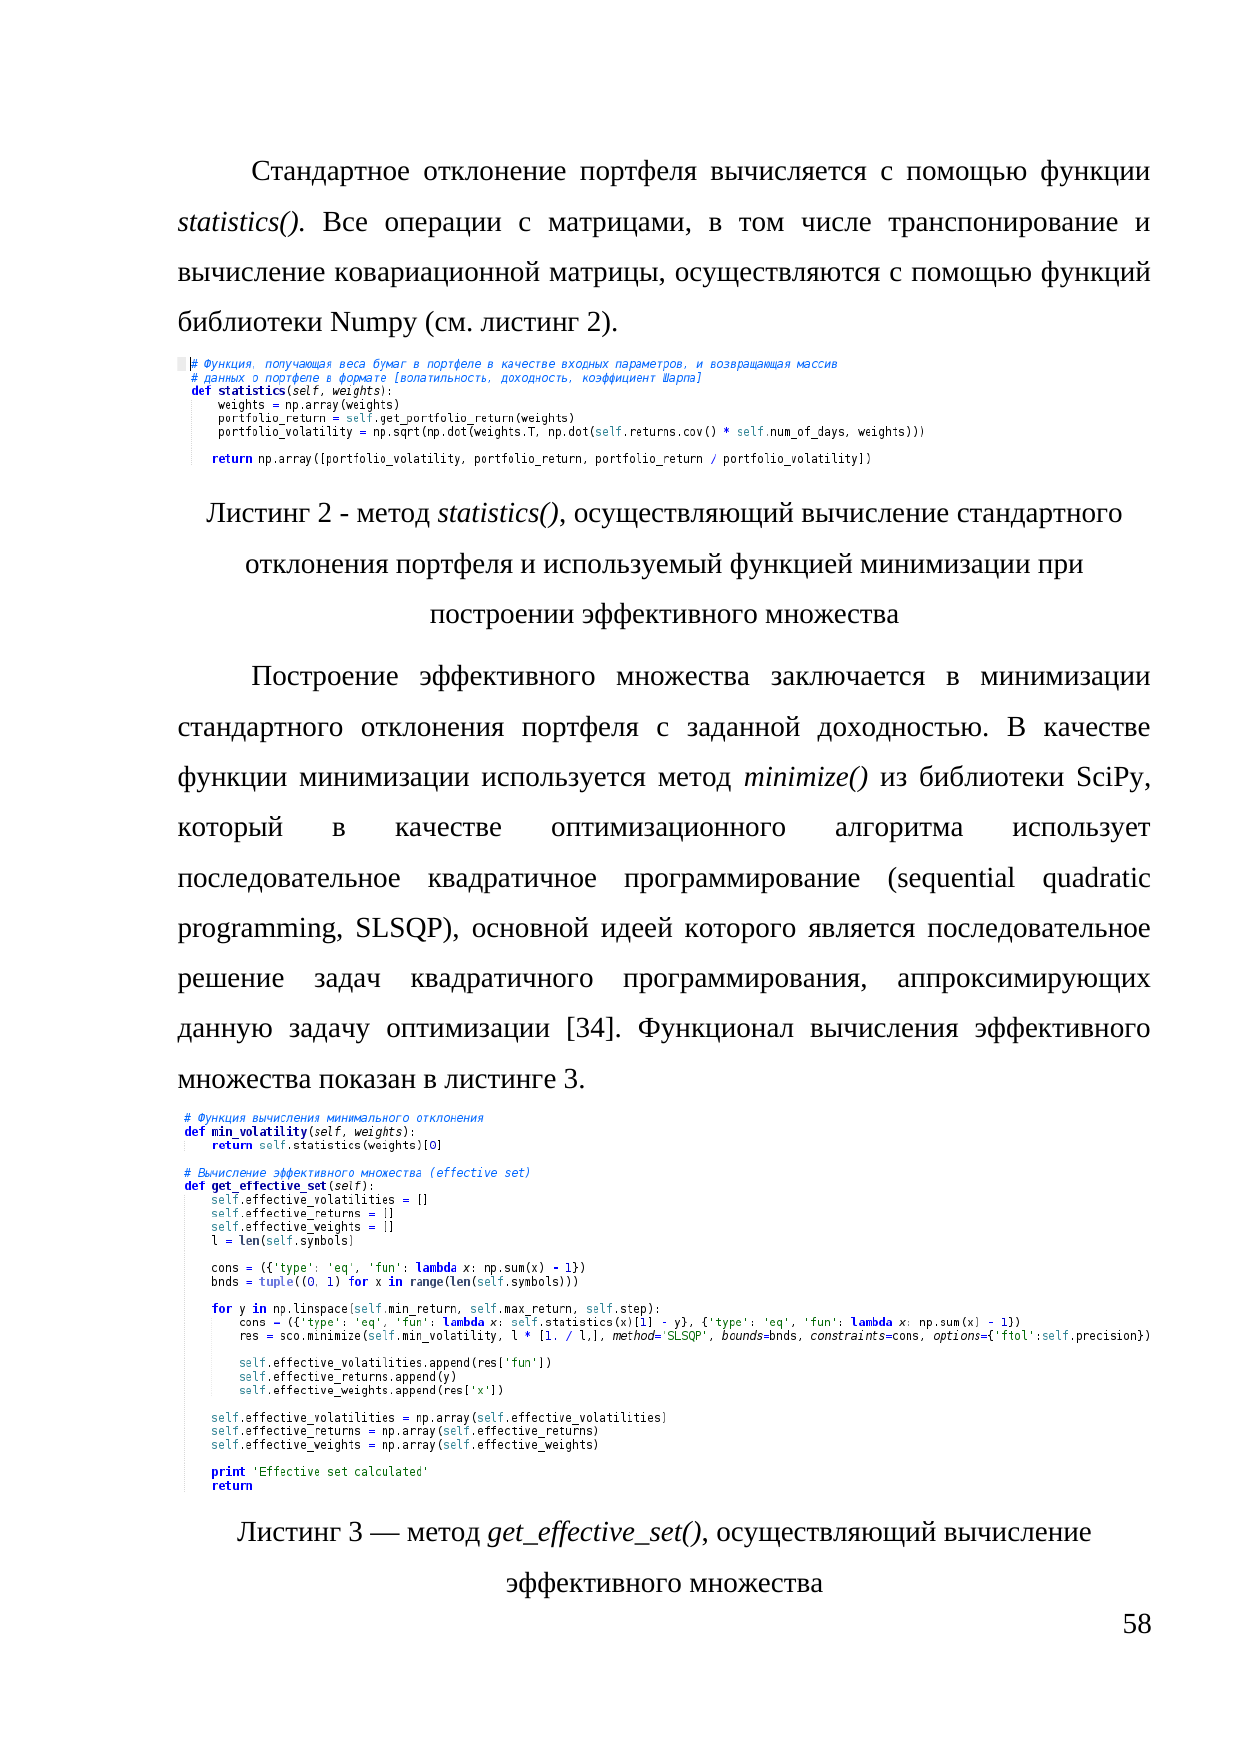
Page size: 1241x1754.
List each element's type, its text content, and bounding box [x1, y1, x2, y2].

text Построение эффективного множества заключается в минимизации стандартного отклонения портфеля с заданной доходностью. В качестве функции минимизации используется метод minimize() из библиотеки SciPy, который в качестве оптимизационного алгоритма использует последовательное квадратичное программирование (sequential quadratic programming, SLSQP), основной идеей которого является последовательное решение задач квадратичного программирования, аппроксимирующих данную задачу оптимизации [34]. Функционал вычисления эффективного множества показан в листинге 3. [177, 658, 1152, 1094]
picture [177, 354, 1152, 479]
text Листинг 3 — метод get_effective_set(), осуществляющий вычисление эффективного множества [177, 1498, 1152, 1598]
picture [177, 1111, 1152, 1498]
text Листинг 2 - метод statistics(), осуществляющий вычисление стандартного отклонения портфеля и используемый функцией минимизации при построении эффективного множества [177, 479, 1152, 630]
text Стандартное отклонение портфеля вычисляется с помощью функции statistics(). Все операции с матрицами, в том числе транспонирование и вычисление ковариационной матрицы, осуществляются с помощью функций библиотеки Numpy (см. листинг 2). [177, 153, 1152, 338]
